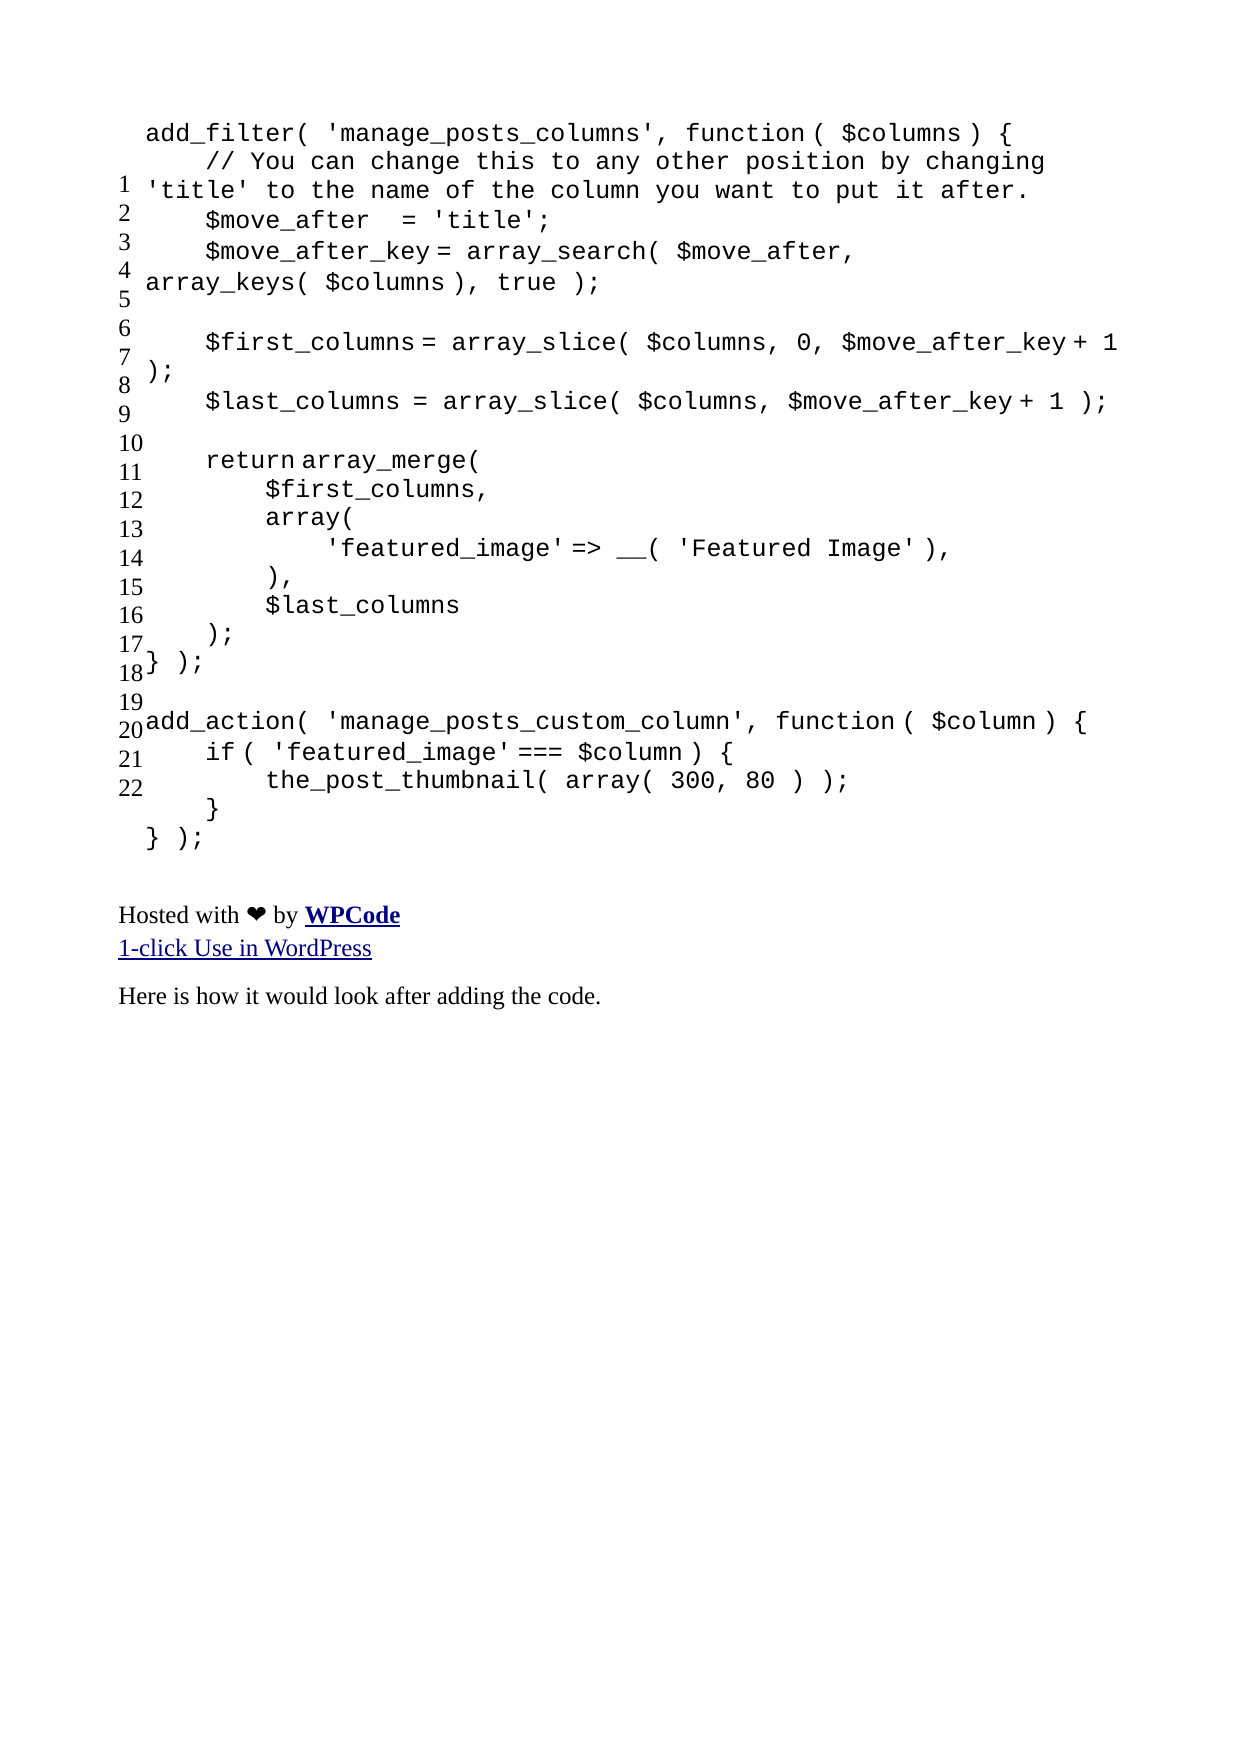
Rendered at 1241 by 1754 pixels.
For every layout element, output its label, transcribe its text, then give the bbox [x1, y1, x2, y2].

table_header add_filter( 'manage_posts_columns', function ( $columns ) { // You can change this to any other position by changing 'title' to the name of the column you want to put it after. $move_after = 'title'; $move_after_key = array_search( $move_after, array_keys( $columns ), true ); $first_columns = array_slice( $columns, 0, $move_after_key + 1 ); $last_columns = array_slice( $columns, $move_after_key + 1 ); return array_merge( $first_columns, array( 'featured_image' => __( 'Featured Image' ), ), $last_columns ); } ); add_action( 'manage_posts_custom_column', function ( $column ) { if ( 'featured_image' === $column ) { the_post_thumbnail( array( 300, 80 ) ); } } ); [145, 118, 1122, 853]
table_header 1 2 3 4 5 6 7 8 9 10 11 12 13 14 15 16 17 18 19 20 21 22 [118, 118, 145, 853]
text Here is how it would look after adding the code. [118, 981, 1122, 1010]
text 1-click Use in WordPress [118, 933, 1122, 962]
text Hosted with ❤️ by WPCode [118, 900, 1122, 929]
